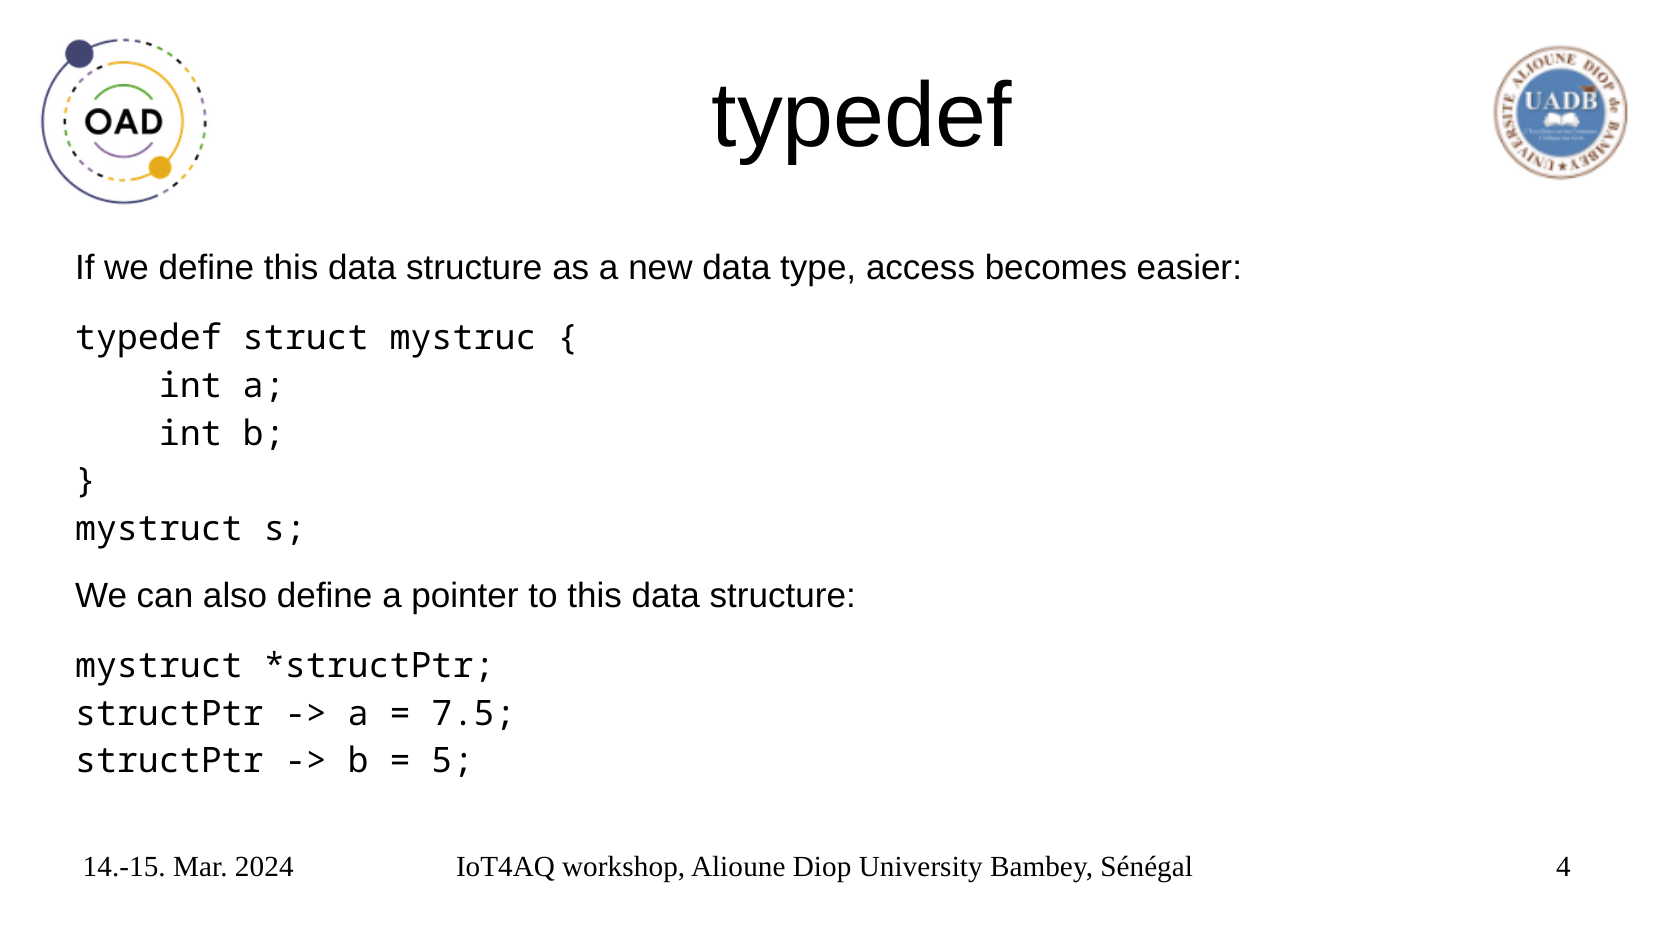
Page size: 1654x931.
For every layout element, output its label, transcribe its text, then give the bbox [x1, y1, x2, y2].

picture [1482, 37, 1641, 188]
picture [0, 24, 242, 225]
list If we define this data structure as a new data type, access becomes easier: typedef struct mystruc { int a; int b; } mystruct s; We can also define a pointer to this data structure: mystruct *structPtr; structPtr -> a = 7.5; structPtr -> b = 5; [75, 248, 1564, 788]
title typedef [278, 37, 1446, 193]
